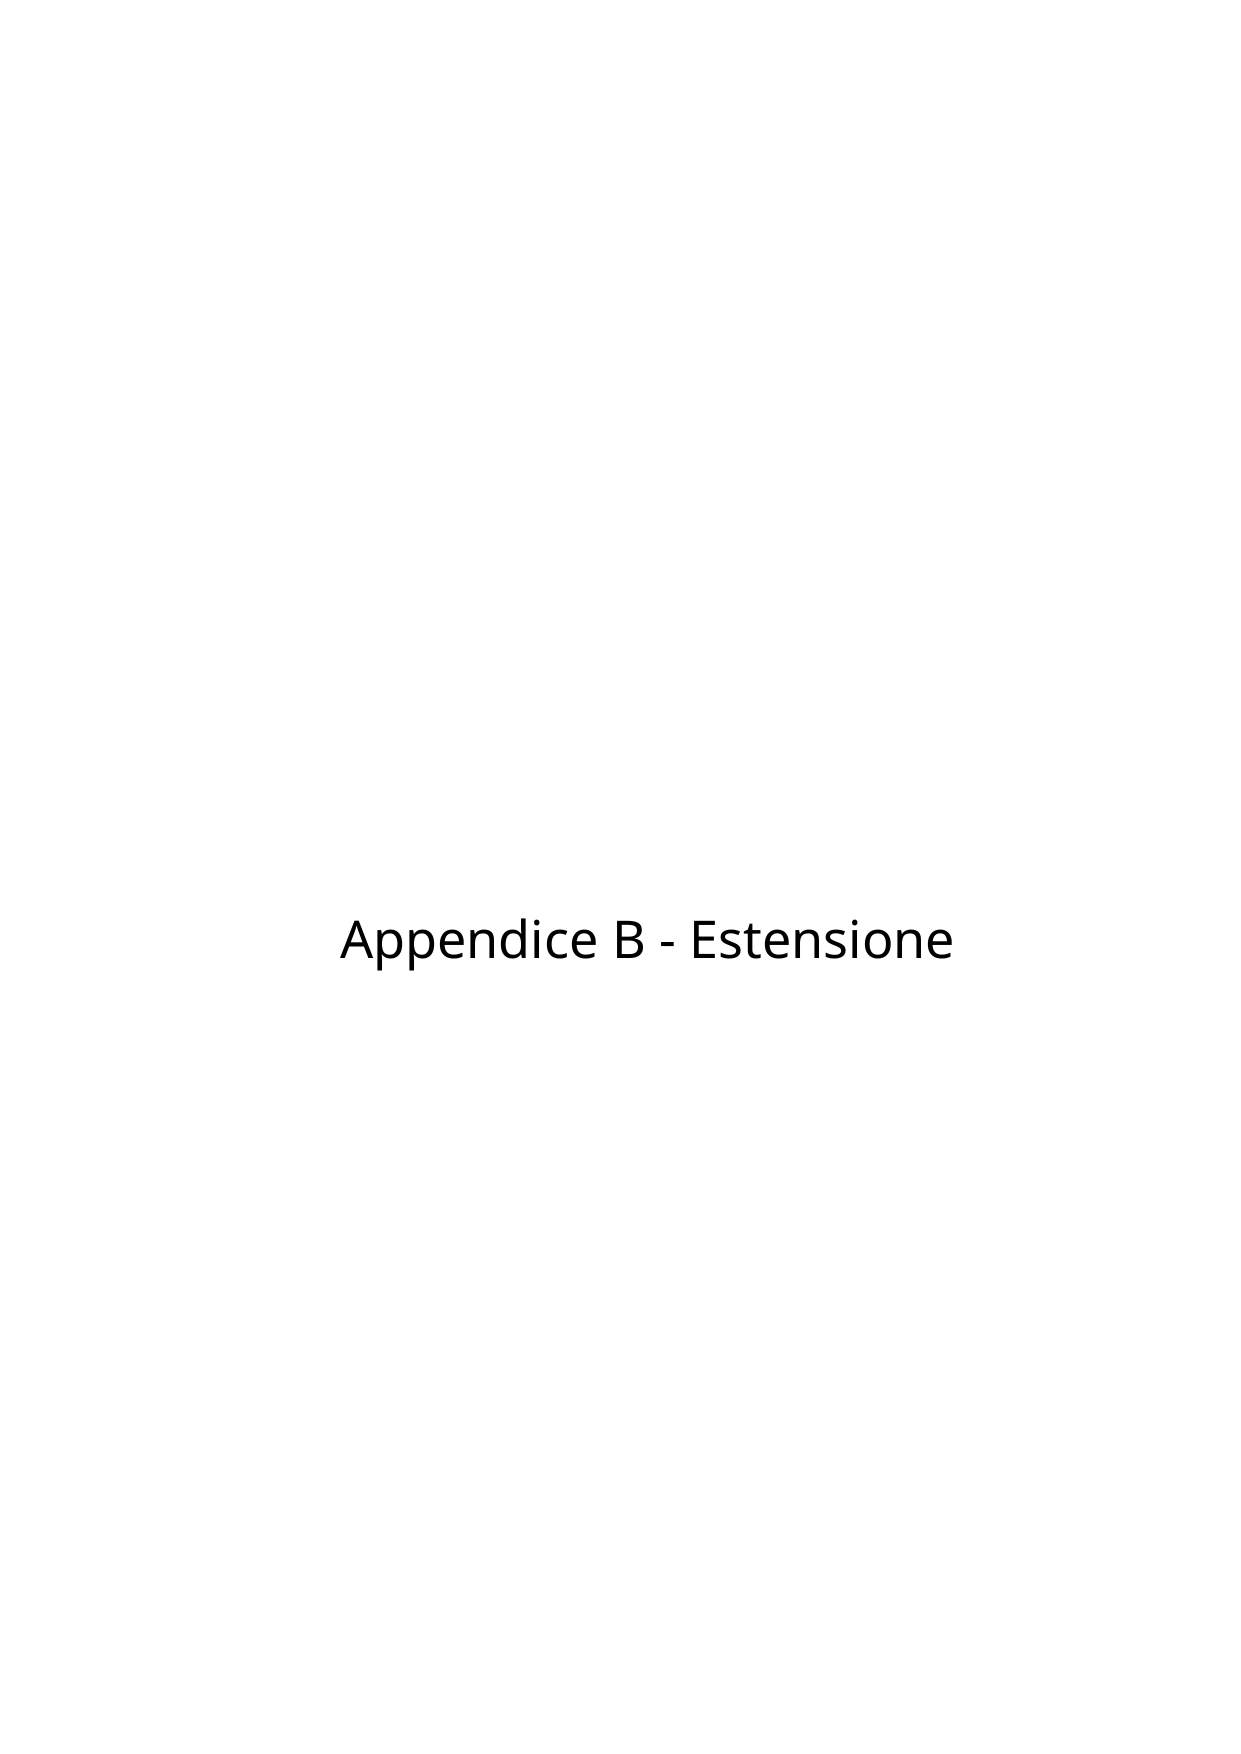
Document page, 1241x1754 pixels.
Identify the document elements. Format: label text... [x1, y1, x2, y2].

text Appendice B - Estensione [340, 903, 1122, 974]
